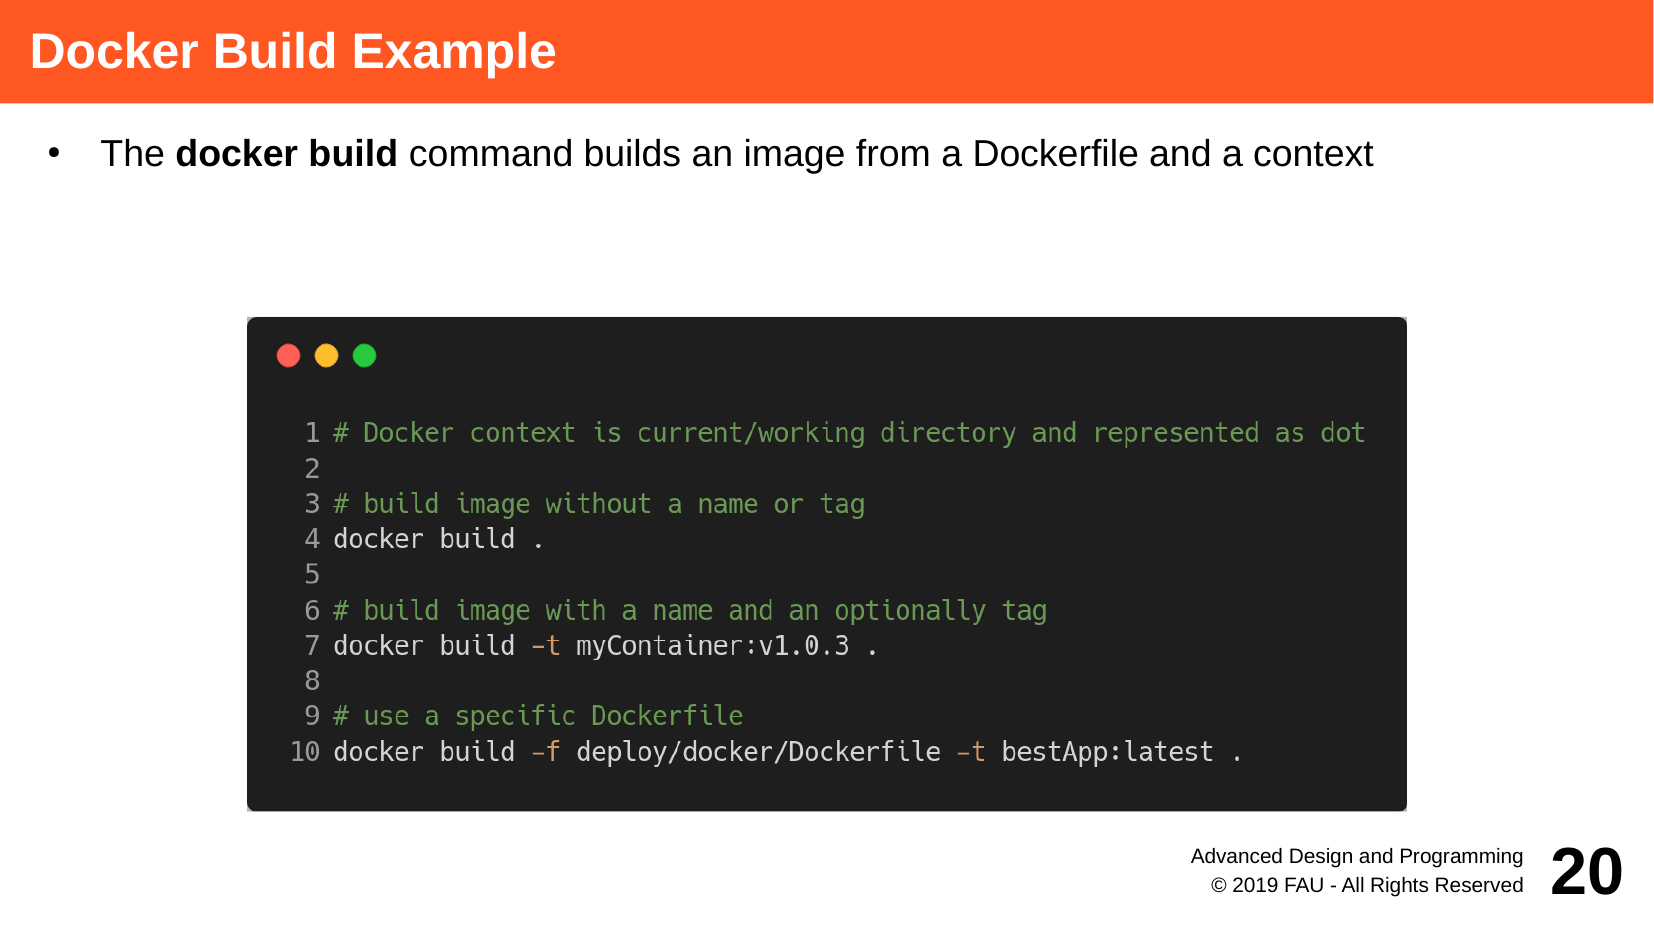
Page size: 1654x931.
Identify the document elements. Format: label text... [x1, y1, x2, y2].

title Docker Build Example [0, 0, 1654, 104]
list The docker build command builds an image from a Dockerfile and a context [29, 132, 1625, 813]
picture [247, 316, 1407, 813]
